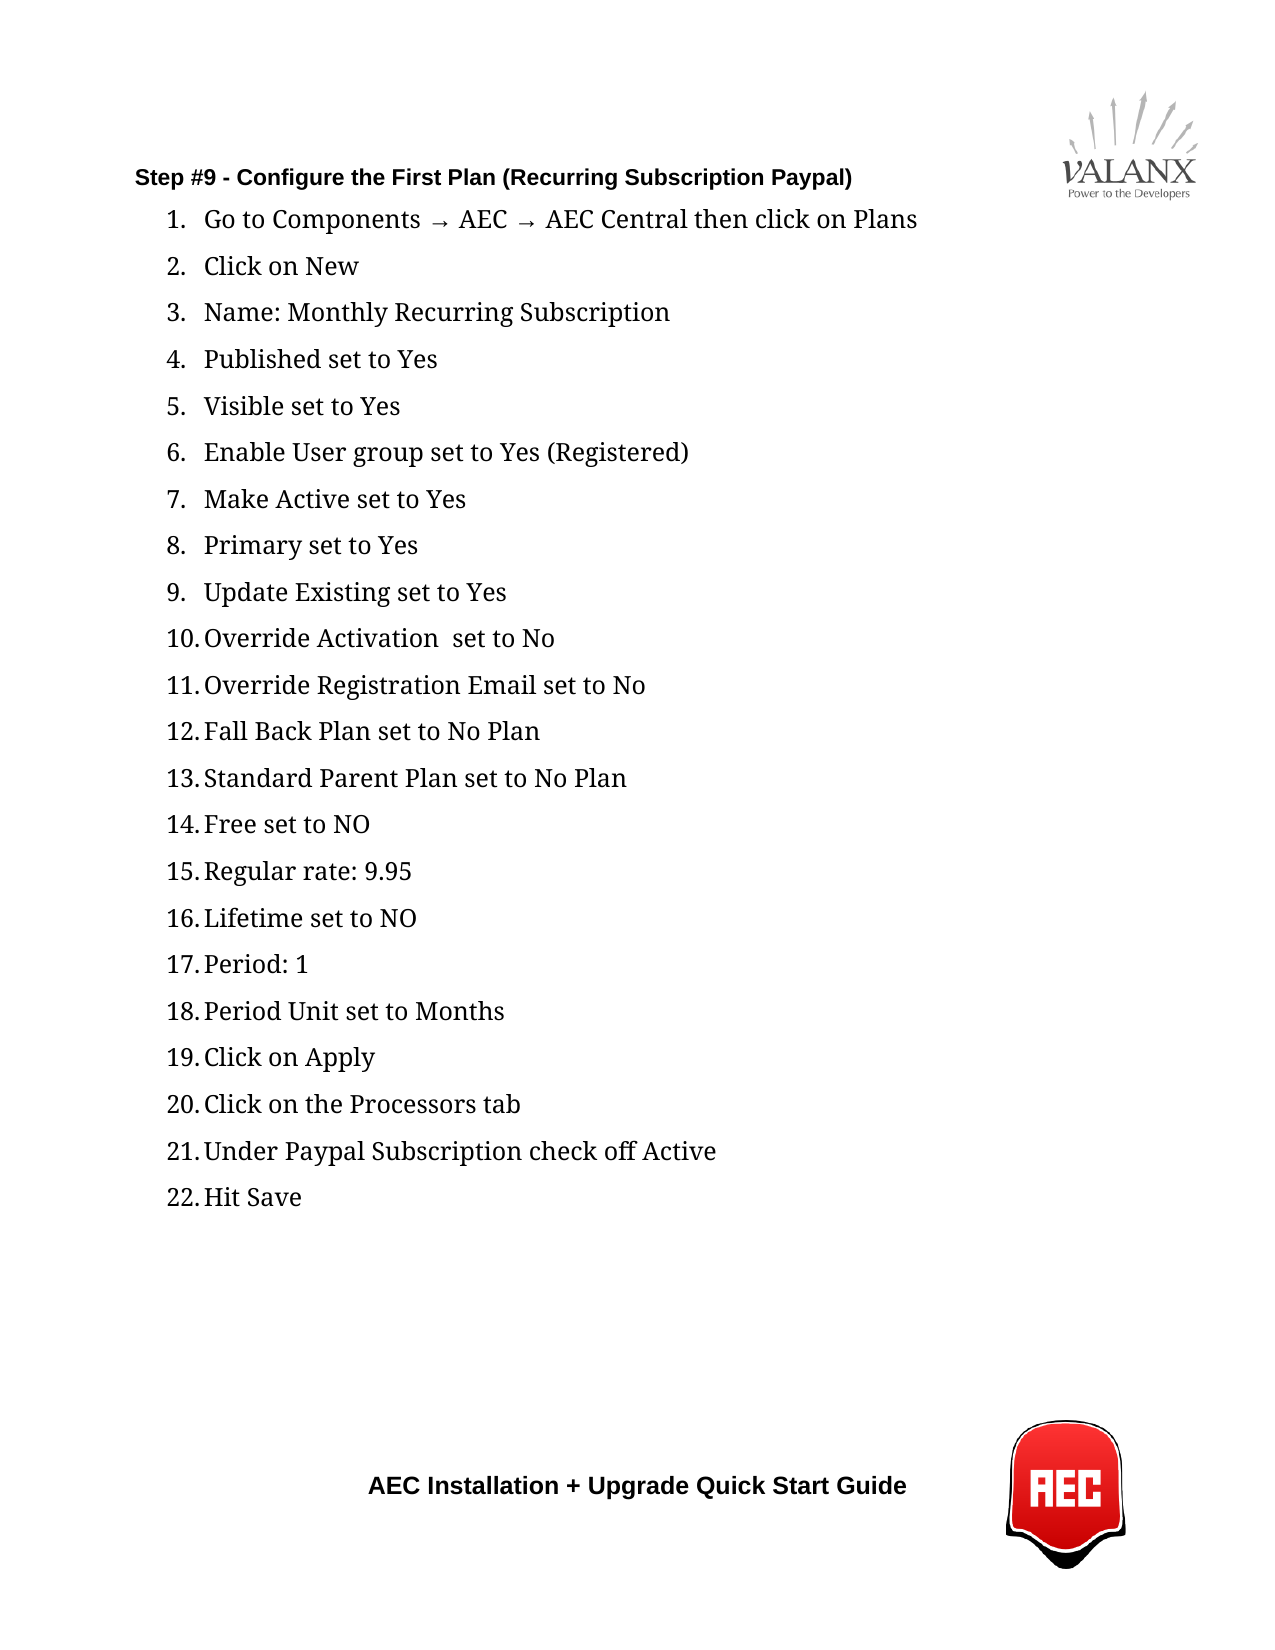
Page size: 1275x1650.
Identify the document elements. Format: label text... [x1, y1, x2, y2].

picture [1006, 1420, 1126, 1569]
list Primary set to Yes [166, 528, 1147, 562]
list Go to Components → AEC → AEC Central then click on Plans [166, 202, 994, 236]
subtitle Step #9 - Configure the First Plan (Recurring Subscription Paypal) [134, 163, 994, 190]
list Period: 1 [166, 947, 1147, 981]
list Override Activation set to No [166, 621, 1147, 655]
list Fall Back Plan set to No Plan [166, 714, 1147, 748]
list Standard Parent Plan set to No Plan [166, 761, 1147, 795]
list Update Existing set to Yes [166, 574, 1147, 608]
list Free set to NO [166, 807, 1147, 841]
list Regular rate: 9.95 [166, 854, 1147, 888]
list Make Active set to Yes [166, 481, 1147, 515]
list Click on New [166, 248, 1147, 282]
list Visible set to Yes [166, 388, 1147, 422]
list Published set to Yes [166, 342, 1147, 376]
list Click on Apply [166, 1040, 1147, 1074]
list Under Paypal Subscription check off Active [166, 1133, 1147, 1167]
list Lifetime set to NO [166, 900, 1147, 934]
list Hit Save [166, 1180, 1147, 1214]
list Enable User group set to Yes (Registered) [166, 435, 1147, 469]
list Name: Monthly Recurring Subscription [166, 295, 1147, 329]
list Period Unit set to Months [166, 993, 1147, 1027]
list Click on the Processors tab [166, 1087, 1147, 1121]
picture [994, 10, 1265, 281]
list Override Registration Email set to No [166, 667, 1147, 702]
